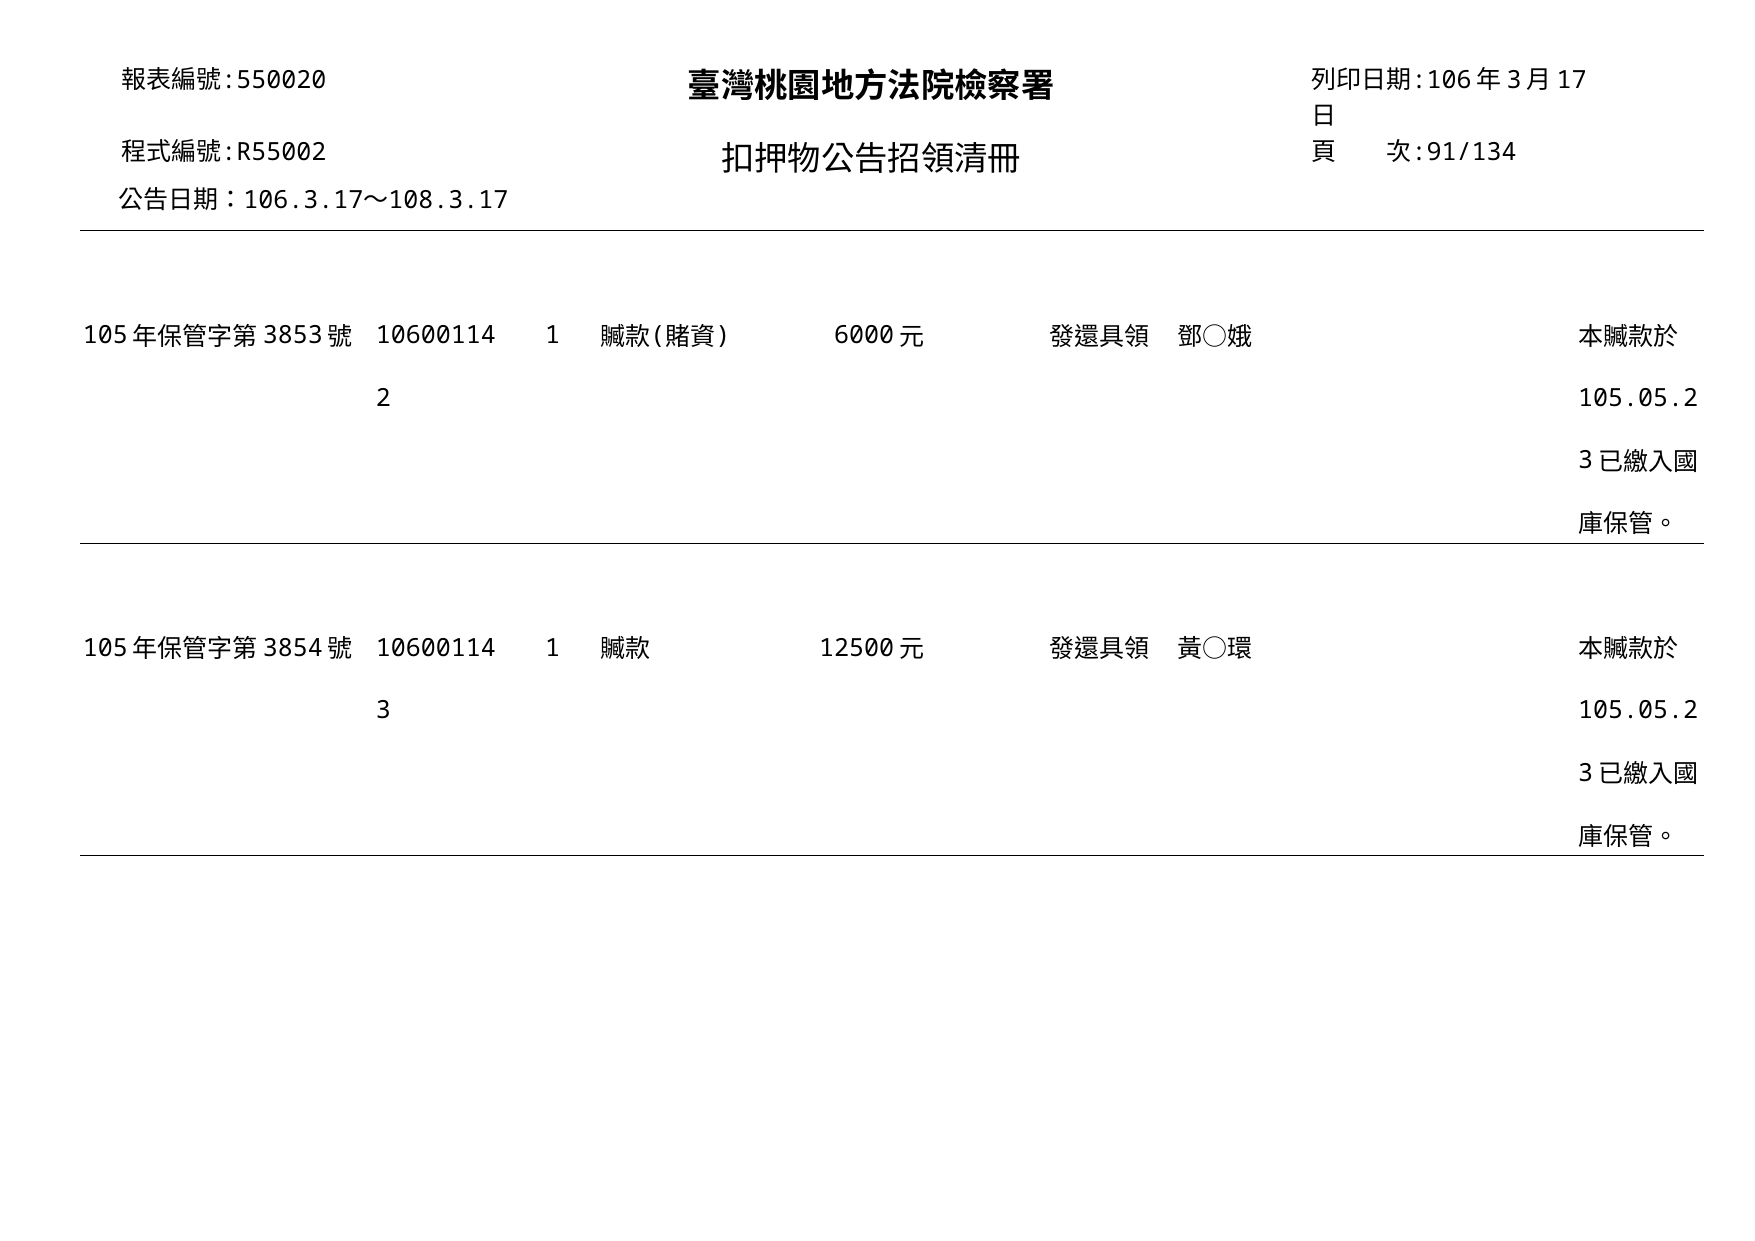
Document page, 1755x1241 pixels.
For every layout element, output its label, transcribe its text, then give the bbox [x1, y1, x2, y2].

table_cell [1317, 544, 1575, 855]
table_cell 12500元 [808, 544, 927, 855]
table_cell 黃○環 [1175, 544, 1317, 855]
table_cell 1 [507, 231, 597, 542]
table_cell 發還具領 [1046, 544, 1175, 855]
table_cell 105年保管字第3854號 [80, 544, 373, 855]
table_cell 6000元 [808, 231, 927, 542]
table_cell 發還具領 [1046, 231, 1175, 542]
table_cell [927, 544, 1046, 855]
table_cell 本贓款於105.05.23已繳入國庫保管。 [1575, 231, 1704, 542]
table_cell [927, 231, 1046, 542]
table_cell 本贓款於105.05.23已繳入國庫保管。 [1575, 544, 1704, 855]
table_cell 105年保管字第3853號 [80, 231, 373, 542]
table_cell 1 [507, 544, 597, 855]
table_cell 106001143 [373, 544, 507, 855]
table_cell 106001142 [373, 231, 507, 542]
table_cell 贓款 [597, 544, 807, 855]
table_cell 贓款(賭資) [597, 231, 807, 542]
table_cell [1317, 231, 1575, 542]
table_cell 鄧○娥 [1175, 231, 1317, 542]
